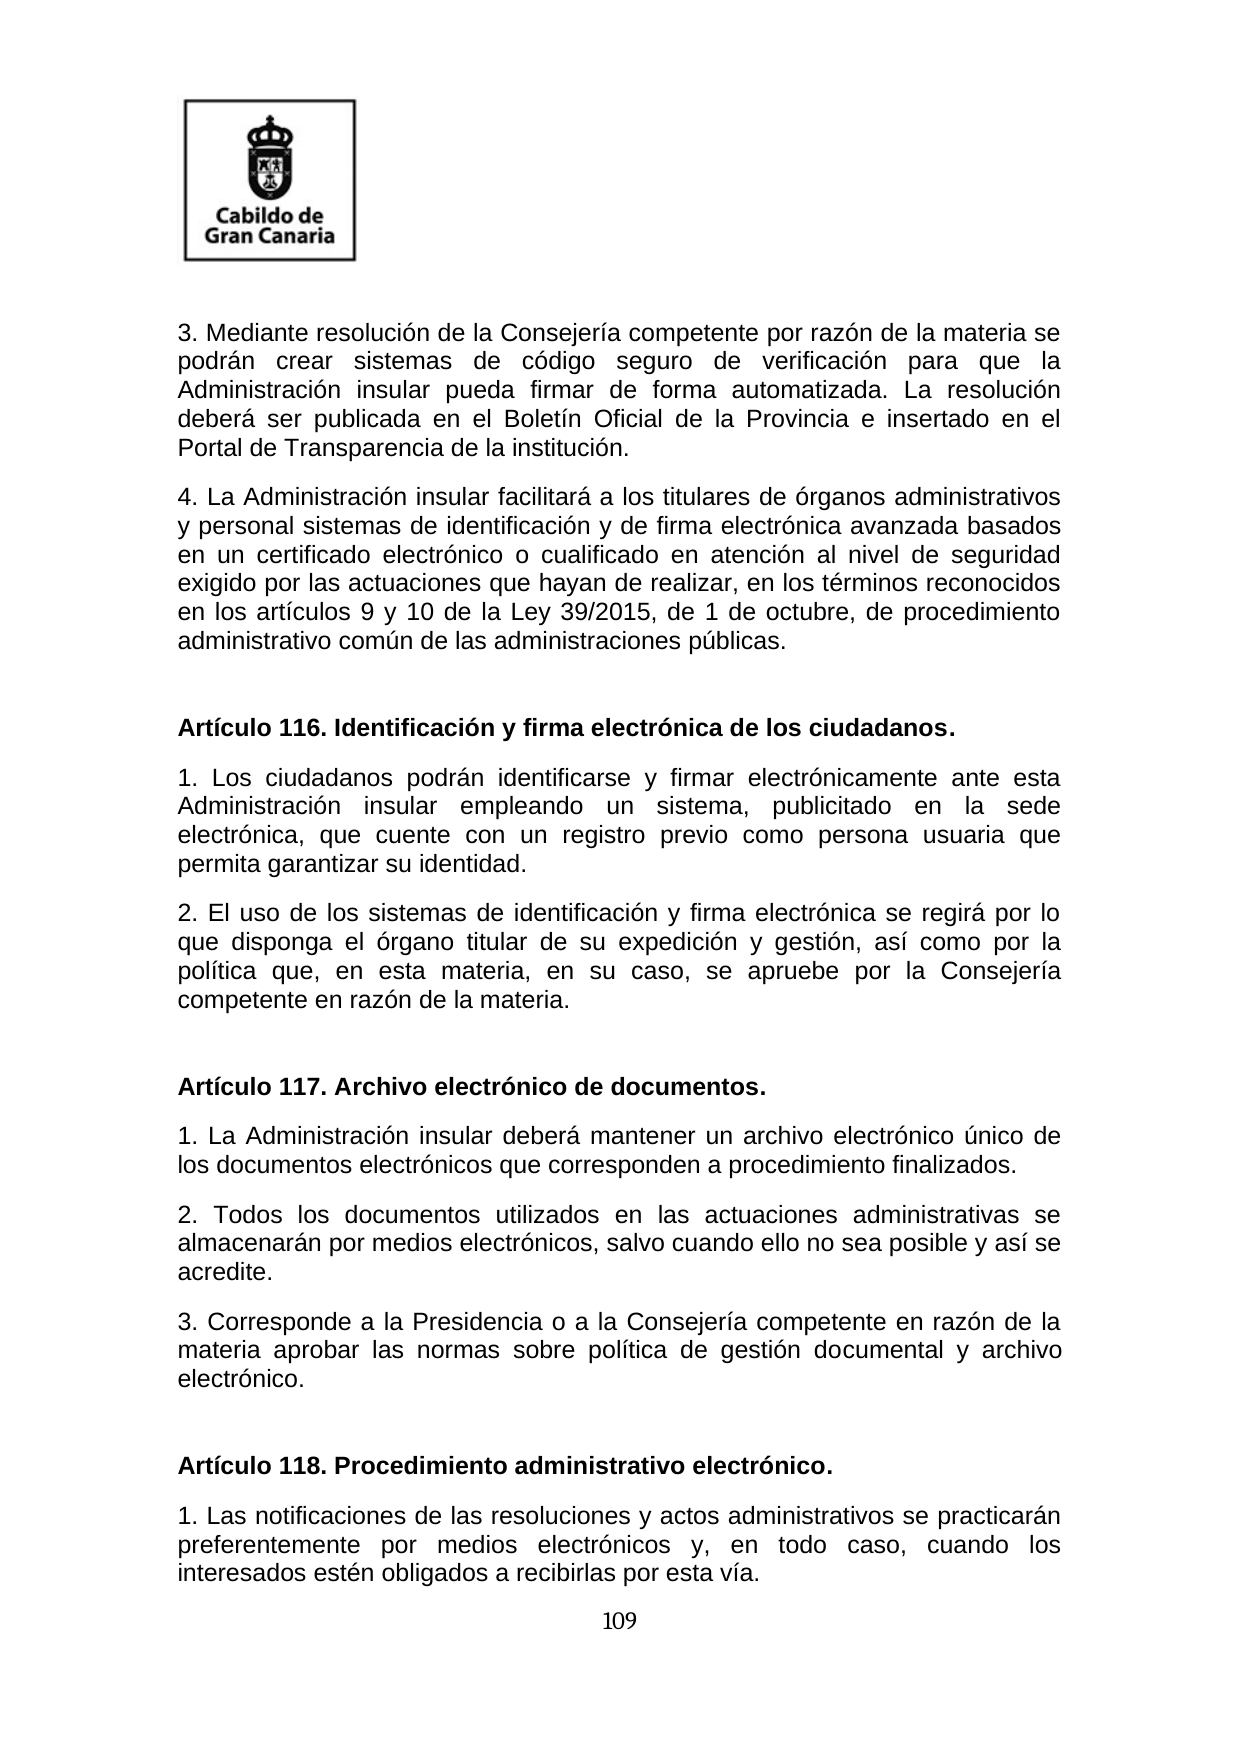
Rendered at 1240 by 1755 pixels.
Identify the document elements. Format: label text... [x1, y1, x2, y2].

text 4. La Administración insular facilitará a los titulares de órganos administrativos y personal sistemas de identificación y de firma electrónica avanzada basados en un certificado electrónico o cualificado en atención al nivel de seguridad exigido por las actuaciones que hayan de realizar, en los términos reconocidos en los artículos 9 y 10 de la Ley 39/2015, de 1 de octubre, de procedimiento administrativo común de las administraciones públicas. [177, 482, 1062, 655]
text Artículo 117. Archivo electrónico de documentos. [177, 1072, 1062, 1101]
text 2. Todos los documentos utilizados en las actuaciones administrativas se almacenarán por medios electrónicos, salvo cuando ello no sea posible y así se acredite. [177, 1200, 1062, 1286]
text 1. Los ciudadanos podrán identificarse y firmar electrónicamente ante esta Administración insular empleando un sistema, publicitado en la sede electrónica, que cuente con un registro previo como persona usuaria que permita garantizar su identidad. [177, 763, 1062, 878]
text 2. El uso de los sistemas de identificación y firma electrónica se regirá por lo que disponga el órgano titular de su expedición y gestión, así como por la política que, en esta materia, en su caso, se apruebe por la Consejería competente en razón de la materia. [177, 898, 1062, 1013]
text 1. La Administración insular deberá mantener un archivo electrónico único de los documentos electrónicos que corresponden a procedimiento finalizados. [177, 1121, 1062, 1179]
text Artículo 118. Procedimiento administrativo electrónico. [177, 1451, 1062, 1480]
text 3. Mediante resolución de la Consejería competente por razón de la materia se podrán crear sistemas de código seguro de verificación para que la Administración insular pueda firmar de forma automatizada. La resolución deberá ser publicada en el Boletín Oficial de la Provincia e insertado en el Portal de Transparencia de la institución. [177, 318, 1062, 461]
text 1. Las notificaciones de las resoluciones y actos administrativos se practicarán preferentemente por medios electrónicos y, en todo caso, cuando los interesados estén obligados a recibirlas por esta vía. [177, 1501, 1062, 1587]
text 3. Corresponde a la Presidencia o a la Consejería competente en razón de la materia aprobar las normas sobre política de gestión documental y archivo electrónico. [177, 1307, 1062, 1393]
text Artículo 116. Identificación y firma electrónica de los ciudadanos. [177, 713, 1062, 742]
